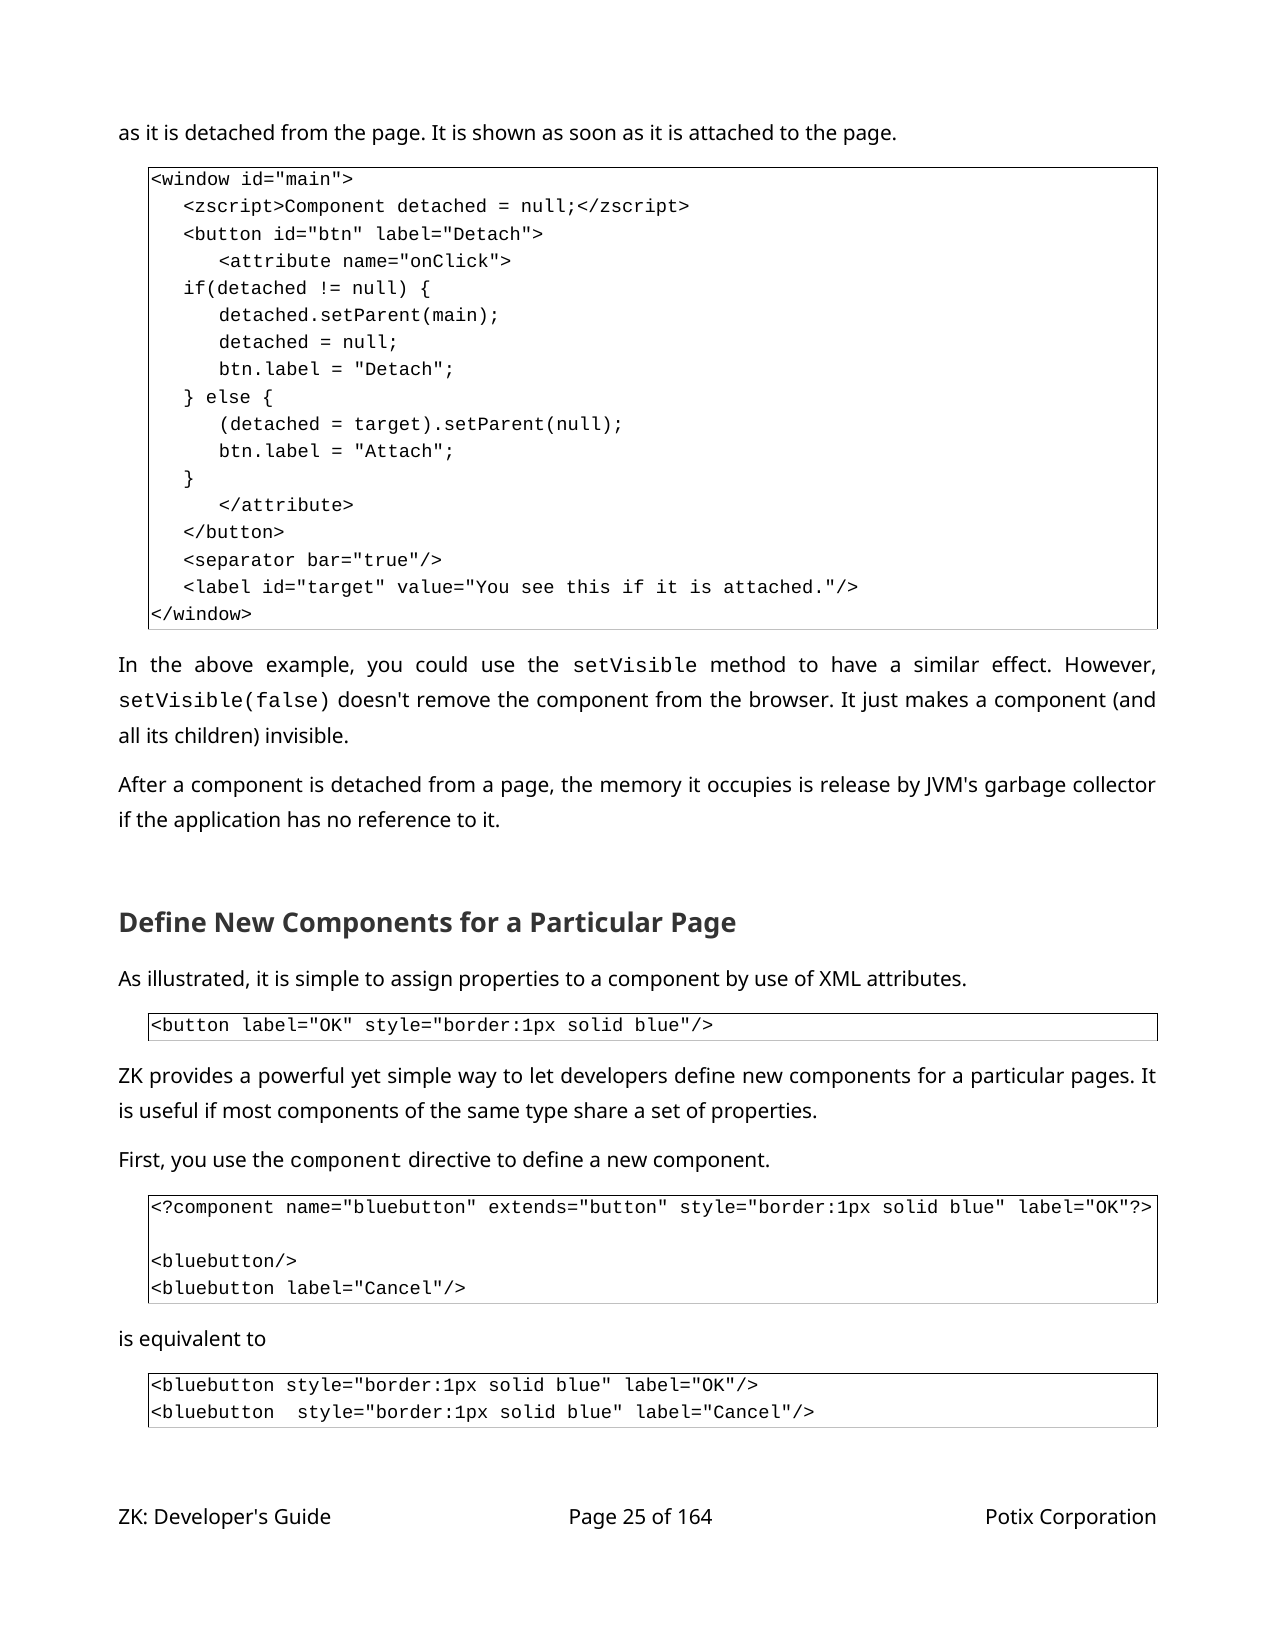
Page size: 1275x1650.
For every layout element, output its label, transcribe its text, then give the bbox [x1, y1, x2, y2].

text } [149, 466, 1157, 490]
text First, you use the component directive to define a new component. [118, 1145, 1157, 1174]
text as it is detached from the page. It is shown as soon as it is attached to the page. [118, 118, 1157, 146]
subtitle Define New Components for a Particular Page [118, 904, 1157, 941]
text </button> [149, 520, 1157, 545]
text <attribute name="onClick"> [149, 248, 1157, 273]
text <zscript>Component detached = null;</zscript> [149, 194, 1157, 218]
text ZK provides a powerful yet simple way to let developers define new components for a particular pages. It is useful if most components of the same type share a set of properties. [118, 1061, 1157, 1125]
text <separator bar="true"/> [149, 548, 1157, 572]
text As illustrated, it is simple to assign properties to a component by use of XML attributes. [118, 964, 1157, 993]
text <bluebutton style="border:1px solid blue" label="OK"/> [149, 1374, 1157, 1397]
text <label id="target" value="You see this if it is attached."/> [149, 575, 1157, 599]
text <?component name="bluebutton" extends="button" style="border:1px solid blue" label="OK"?> [149, 1196, 1157, 1219]
text In the above example, you could use the setVisible method to have a similar effect. However, setVisible(false) doesn't remove the component from the browser. It just makes a component (and all its children) invisible. [118, 650, 1157, 749]
text <window id="main"> [149, 168, 1157, 191]
text btn.label = "Attach"; [149, 439, 1157, 463]
text is equivalent to [118, 1324, 1157, 1352]
text </window> [149, 602, 1157, 629]
text (detached = target).setParent(null); [149, 412, 1157, 436]
text After a component is detached from a page, the memory it occupies is release by JVM's garbage collector if the application has no reference to it. [118, 770, 1157, 833]
text <button id="btn" label="Detach"> [149, 221, 1157, 246]
text btn.label = "Detach"; [149, 357, 1157, 382]
text if(detached != null) { [149, 276, 1157, 300]
text <button label="OK" style="border:1px solid blue"/> [149, 1014, 1157, 1040]
text <bluebutton/> [149, 1249, 1157, 1273]
text detached = null; [149, 330, 1157, 354]
text } else { [149, 384, 1157, 409]
text </attribute> [149, 493, 1157, 517]
text detached.setParent(main); [149, 303, 1157, 327]
text <bluebutton label="Cancel"/> [149, 1276, 1157, 1303]
text <bluebutton style="border:1px solid blue" label="Cancel"/> [149, 1400, 1157, 1427]
